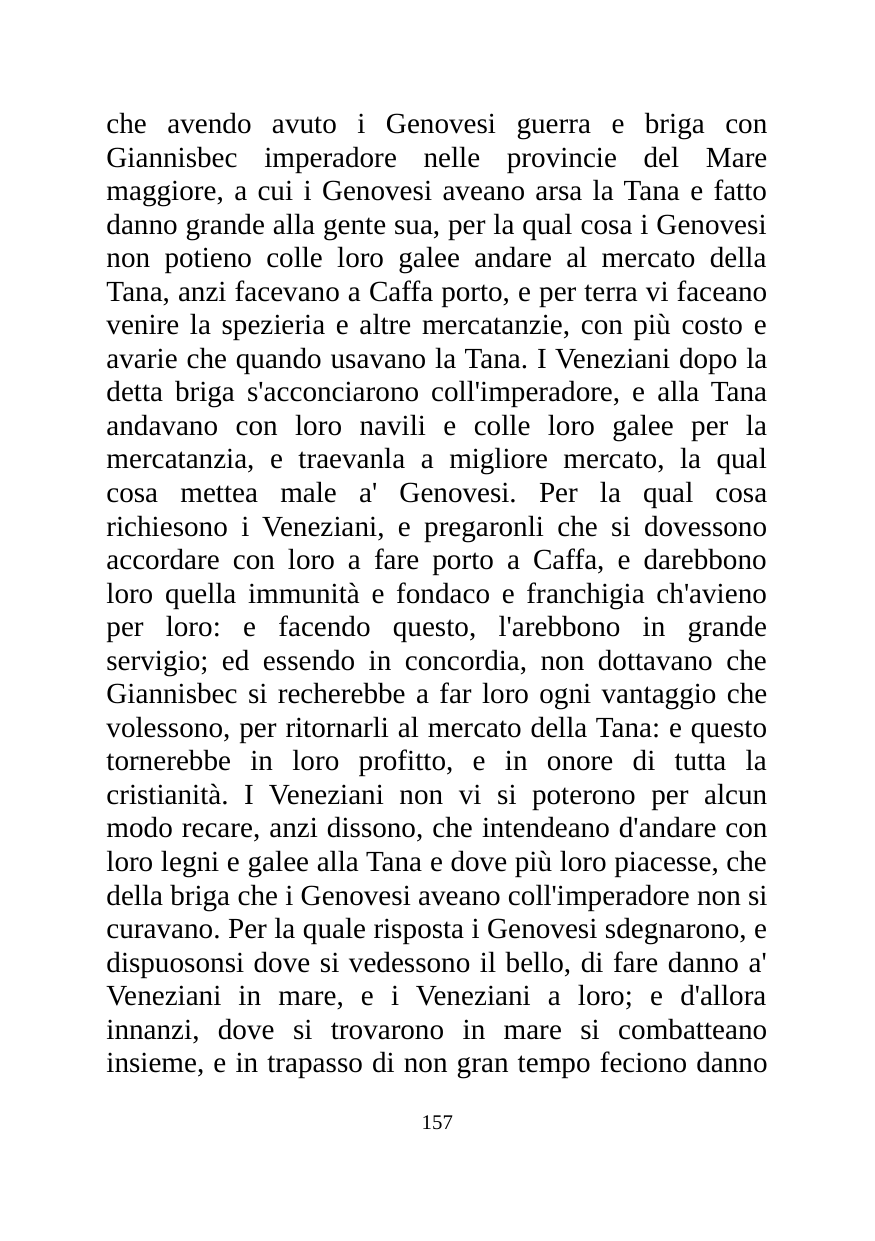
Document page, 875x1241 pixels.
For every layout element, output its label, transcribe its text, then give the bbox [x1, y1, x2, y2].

text che avendo avuto i Genovesi guerra e briga con Giannisbec imperadore nelle provincie del Mare maggiore, a cui i Genovesi aveano arsa la Tana e fatto danno grande alla gente sua, per la qual cosa i Genovesi non potieno colle loro galee andare al mercato della Tana, anzi facevano a Caffa porto, e per terra vi faceano venire la spezieria e altre mercatanzie, con più costo e avarie che quando usavano la Tana. I Veneziani dopo la detta briga s'acconciarono coll'imperadore, e alla Tana andavano con loro navili e colle loro galee per la mercatanzia, e traevanla a migliore mercato, la qual cosa mettea male a' Genovesi. Per la qual cosa richiesono i Veneziani, e pregaronli che si dovessono accordare con loro a fare porto a Caffa, e darebbono loro quella immunità e fondaco e franchigia ch'avieno per loro: e facendo questo, l'arebbono in grande servigio; ed essendo in concordia, non dottavano che Giannisbec si recherebbe a far loro ogni vantaggio che volessono, per ritornarli al mercato della Tana: e questo tornerebbe in loro profitto, e in onore di tutta la cristianità. I Veneziani non vi si poterono per alcun modo recare, anzi dissono, che intendeano d'andare con loro legni e galee alla Tana e dove più loro piacesse, che della briga che i Genovesi aveano coll'imperadore non si curavano. Per la quale risposta i Genovesi sdegnarono, e dispuosonsi dove si vedessono il bello, di fare danno a' Veneziani in mare, e i Veneziani a loro; e d'allora innanzi, dove si trovarono in mare si combatteano insieme, e in trapasso di non gran tempo feciono danno [106, 106, 768, 1079]
